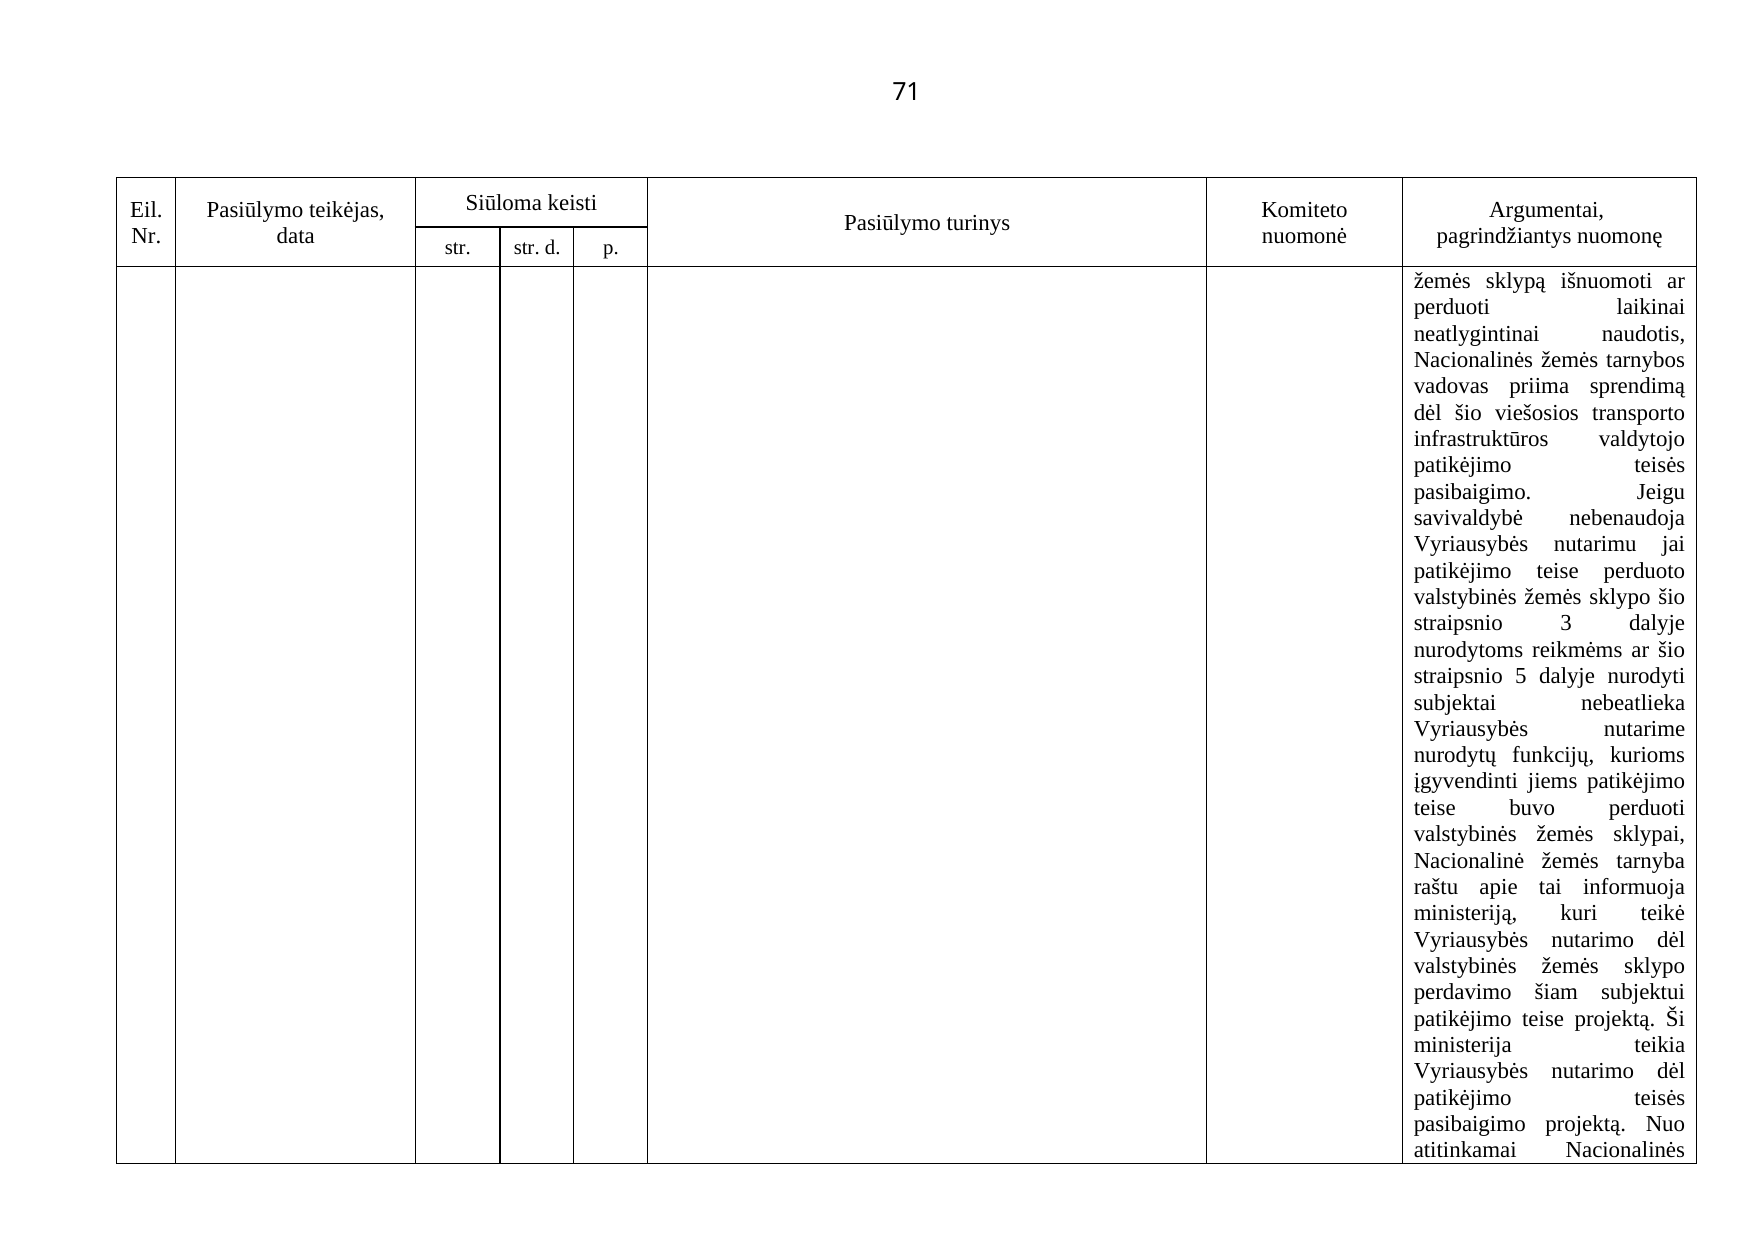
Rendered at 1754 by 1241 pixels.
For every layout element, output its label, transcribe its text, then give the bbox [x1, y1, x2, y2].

table_cell str. d. [501, 228, 573, 266]
table_header Argumentai, pagrindžiantys nuomonę [1403, 178, 1696, 266]
table_header Pasiūlymo teikėjas, data [176, 178, 415, 266]
table_cell p. [574, 228, 647, 266]
table_cell [574, 267, 647, 1163]
table_header Komiteto nuomonė [1207, 178, 1402, 266]
table_cell [1207, 267, 1402, 1163]
table_cell [117, 267, 175, 1163]
table_cell [648, 267, 1206, 1163]
table_header Siūloma keisti [416, 178, 647, 226]
table_header Pasiūlymo turinys [648, 178, 1206, 266]
table_cell žemės sklypą išnuomoti ar perduoti laikinai neatlygintinai naudotis, Nacionalinės žemės tarnybos vadovas priima sprendimą dėl šio viešosios transporto infrastruktūros valdytojo patikėjimo teisės pasibaigimo. Jeigu savivaldybė nebenaudoja Vyriausybės nutarimu jai patikėjimo teise perduoto valstybinės žemės sklypo šio straipsnio 3 dalyje nurodytoms reikmėms ar šio straipsnio 5 dalyje nurodyti subjektai nebeatlieka Vyriausybės nutarime nurodytų funkcijų, kurioms įgyvendinti jiems patikėjimo teise buvo perduoti valstybinės žemės sklypai, Nacionalinė žemės tarnyba raštu apie tai informuoja ministeriją, kuri teikė Vyriausybės nutarimo dėl valstybinės žemės sklypo perdavimo šiam subjektui patikėjimo teise projektą. Ši ministerija teikia Vyriausybės nutarimo dėl patikėjimo teisės pasibaigimo projektą. Nuo atitinkamai Nacionalinės [1403, 267, 1696, 1163]
table_cell [416, 267, 499, 1163]
table_header Eil. Nr. [117, 178, 175, 266]
table_cell [176, 267, 415, 1163]
table_cell str. [416, 228, 499, 266]
table_cell [501, 267, 573, 1163]
